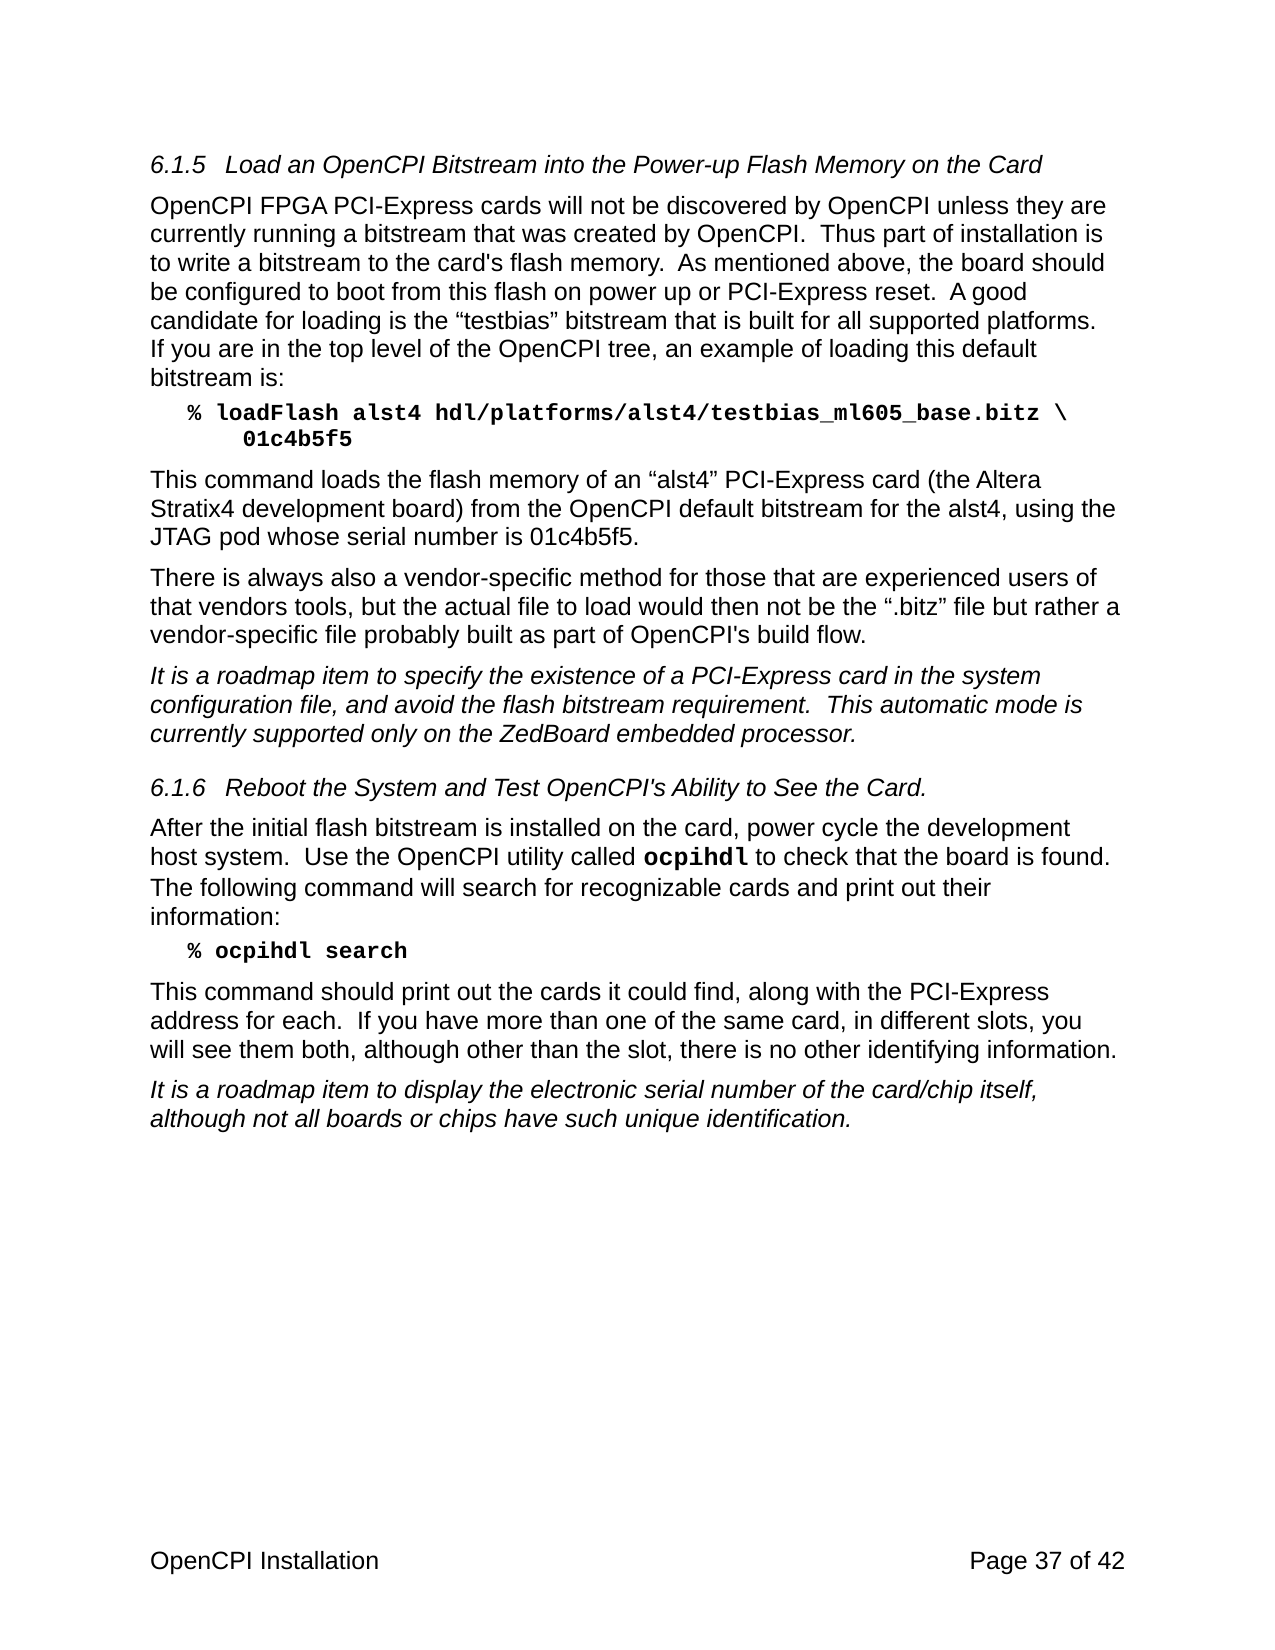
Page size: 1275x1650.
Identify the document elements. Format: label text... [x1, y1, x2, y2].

text After the initial flash bitstream is installed on the card, power cycle the development host system. Use the OpenCPI utility called ocpihdl to check that the board is found. The following command will search for recognizable cards and print out their information: [150, 813, 1125, 930]
subtitle Load an OpenCPI Bitstream into the Power-up Flash Memory on the Card [150, 150, 1125, 179]
text It is a roadmap item to specify the existence of a PCI-Express card in the system configuration file, and avoid the flash bitstream requirement. This automatic mode is currently supported only on the ZedBoard embedded processor. [150, 661, 1125, 747]
text % loadFlash alst4 hdl/platforms/alst4/testbias_ml605_base.bitz \ 01c4b5f5 [187, 401, 1125, 453]
text This command should print out the cards it could find, along with the PCI-Express address for each. If you have more than one of the same card, in different slots, you will see them both, although other than the slot, there is no other identifying information. [150, 977, 1125, 1063]
text It is a roadmap item to display the electronic serial number of the card/chip itself, although not all boards or chips have such unique identification. [150, 1076, 1125, 1133]
text OpenCPI FPGA PCI-Express cards will not be discovered by OpenCPI unless they are currently running a bitstream that was created by OpenCPI. Thus part of installation is to write a bitstream to the card's flash memory. As mentioned above, the board should be configured to boot from this flash on power up or PCI-Express reset. A good candidate for loading is the “testbias” bitstream that is built for all supported platforms. If you are in the top level of the OpenCPI tree, an example of loading this default bitstream is: [150, 191, 1125, 392]
text This command loads the flash memory of an “alst4” PCI-Express card (the Altera Stratix4 development board) from the OpenCPI default bitstream for the alst4, using the JTAG pod whose serial number is 01c4b5f5. [150, 465, 1125, 551]
text % ocpihdl search [187, 939, 1125, 965]
subtitle Reboot the System and Test OpenCPI's Ability to See the Card. [150, 772, 1125, 801]
text There is always also a vendor-specific method for those that are experienced users of that vendors tools, but the actual file to load would then not be the “.bitz” file but rather a vendor-specific file probably built as part of OpenCPI's build flow. [150, 563, 1125, 649]
